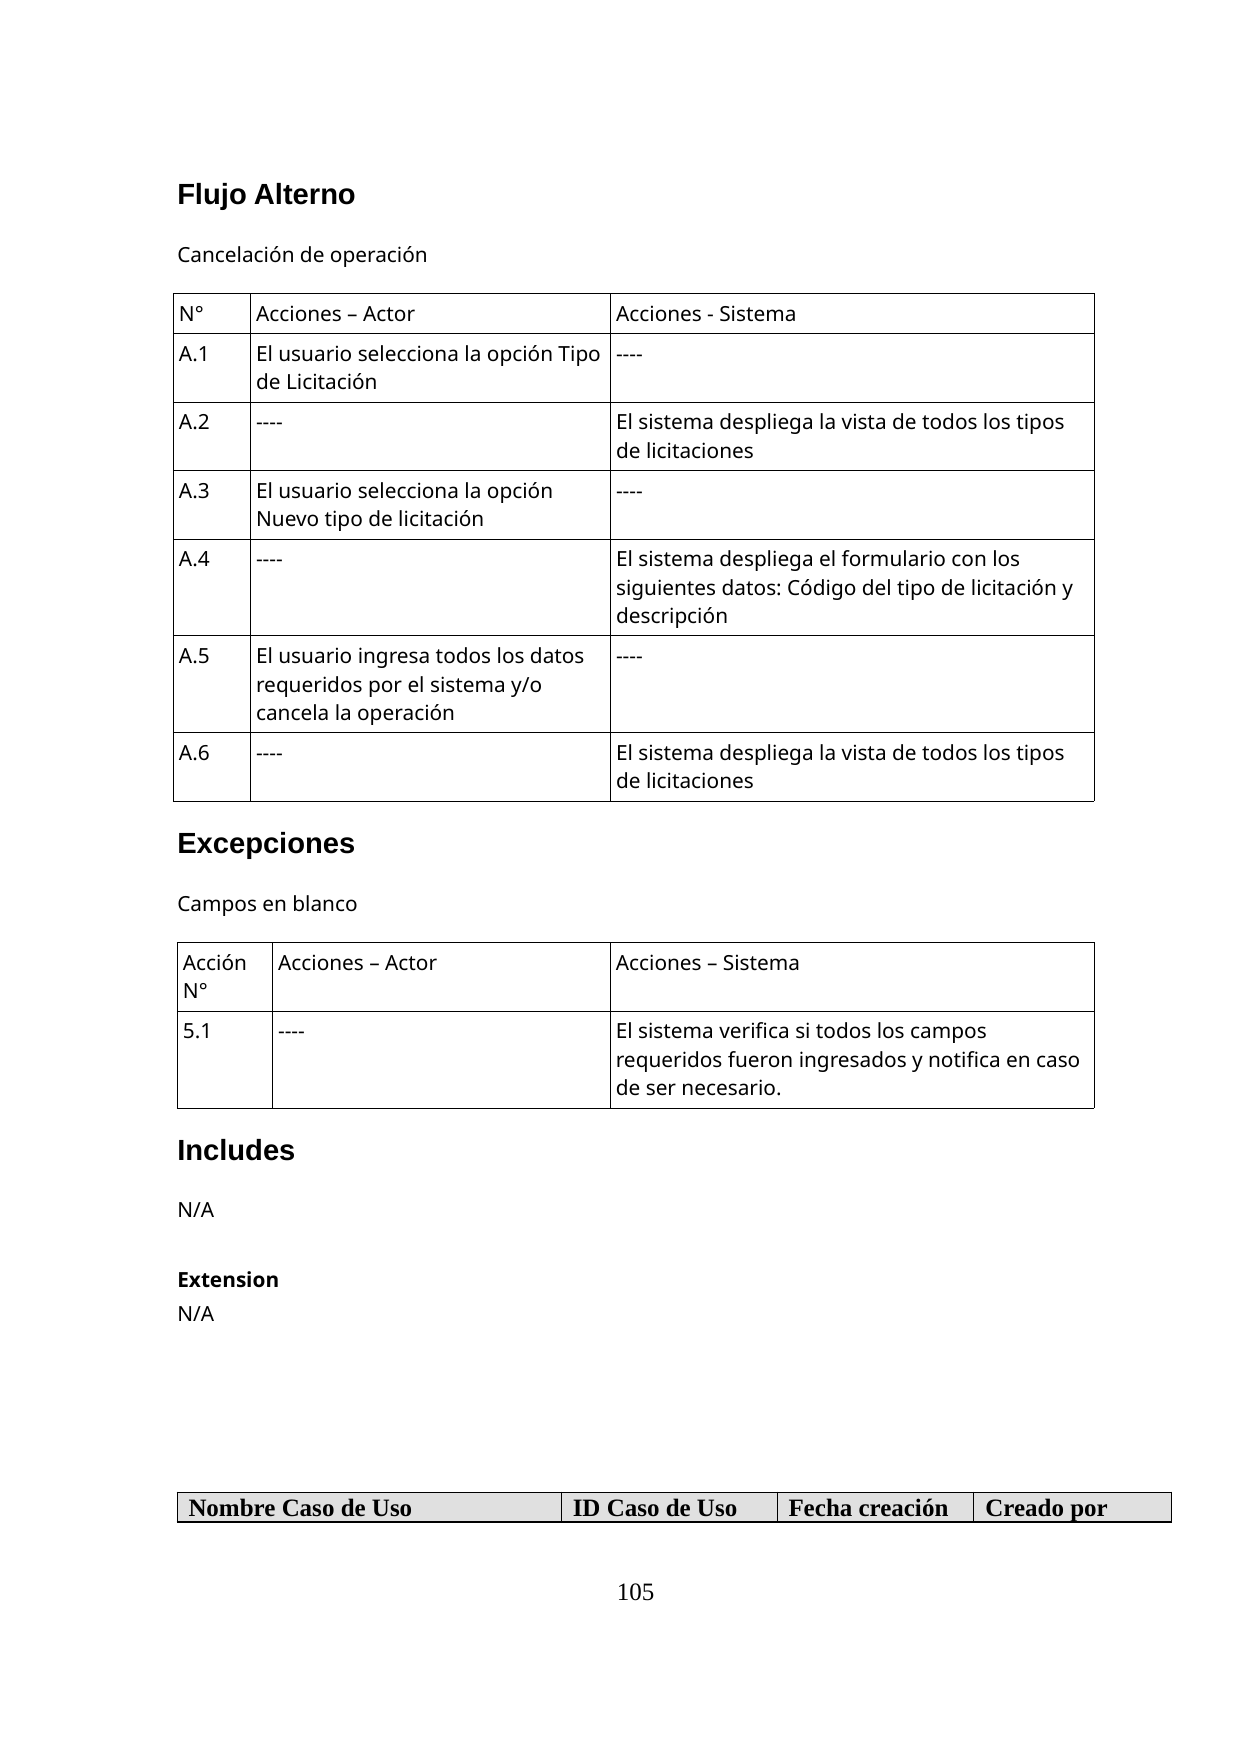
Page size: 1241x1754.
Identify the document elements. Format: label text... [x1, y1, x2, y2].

table_cell A.3 [174, 471, 250, 538]
table_header Acciones – Actor [273, 943, 610, 1011]
table_cell ---- [251, 403, 610, 470]
table_cell A.4 [174, 540, 250, 635]
table_cell El sistema despliega la vista de todos los tipos de licitaciones [611, 403, 1094, 470]
table_cell ---- [611, 471, 1094, 538]
table_cell El usuario selecciona la opción Nuevo tipo de licitación [251, 471, 610, 538]
text Cancelación de operación [177, 240, 1093, 268]
table_cell El sistema despliega la vista de todos los tipos de licitaciones [611, 733, 1094, 801]
table_header ID Caso de Uso [562, 1493, 777, 1521]
table_cell El usuario selecciona la opción Tipo de Licitación [251, 334, 610, 402]
table_cell A.2 [174, 403, 250, 470]
table_header Creado por [974, 1493, 1171, 1521]
table_cell ---- [251, 540, 610, 635]
table_header Acción N° [178, 943, 272, 1011]
table_cell A.1 [174, 334, 250, 402]
table_header Fecha creación [778, 1493, 973, 1521]
table_cell El sistema despliega el formulario con los siguientes datos: Código del tipo de licitación y descripción [611, 540, 1094, 635]
table_header Acciones - Sistema [611, 294, 1094, 333]
table_cell ---- [611, 334, 1094, 402]
subtitle Excepciones [177, 826, 1093, 859]
text N/A [177, 1299, 1093, 1328]
subtitle Includes [177, 1132, 1093, 1166]
subtitle Flujo Alterno [177, 177, 1093, 211]
text Extension [177, 1265, 1093, 1293]
text Campos en blanco [177, 889, 1093, 917]
table_cell ---- [273, 1012, 610, 1107]
table_cell A.6 [174, 733, 250, 801]
table_cell ---- [611, 636, 1094, 732]
table_cell ---- [251, 733, 610, 801]
table_header Acciones – Sistema [611, 943, 1094, 1011]
table_cell 5.1 [178, 1012, 272, 1107]
table_cell El usuario ingresa todos los datos requeridos por el sistema y/o cancela la operación [251, 636, 610, 732]
text N/A [177, 1195, 1093, 1224]
table_header Acciones – Actor [251, 294, 610, 333]
table_header N° [174, 294, 250, 333]
table_cell A.5 [174, 636, 250, 732]
table_header Nombre Caso de Uso [178, 1493, 561, 1521]
table_cell El sistema verifica si todos los campos requeridos fueron ingresados y notifica en caso de ser necesario. [611, 1012, 1094, 1107]
